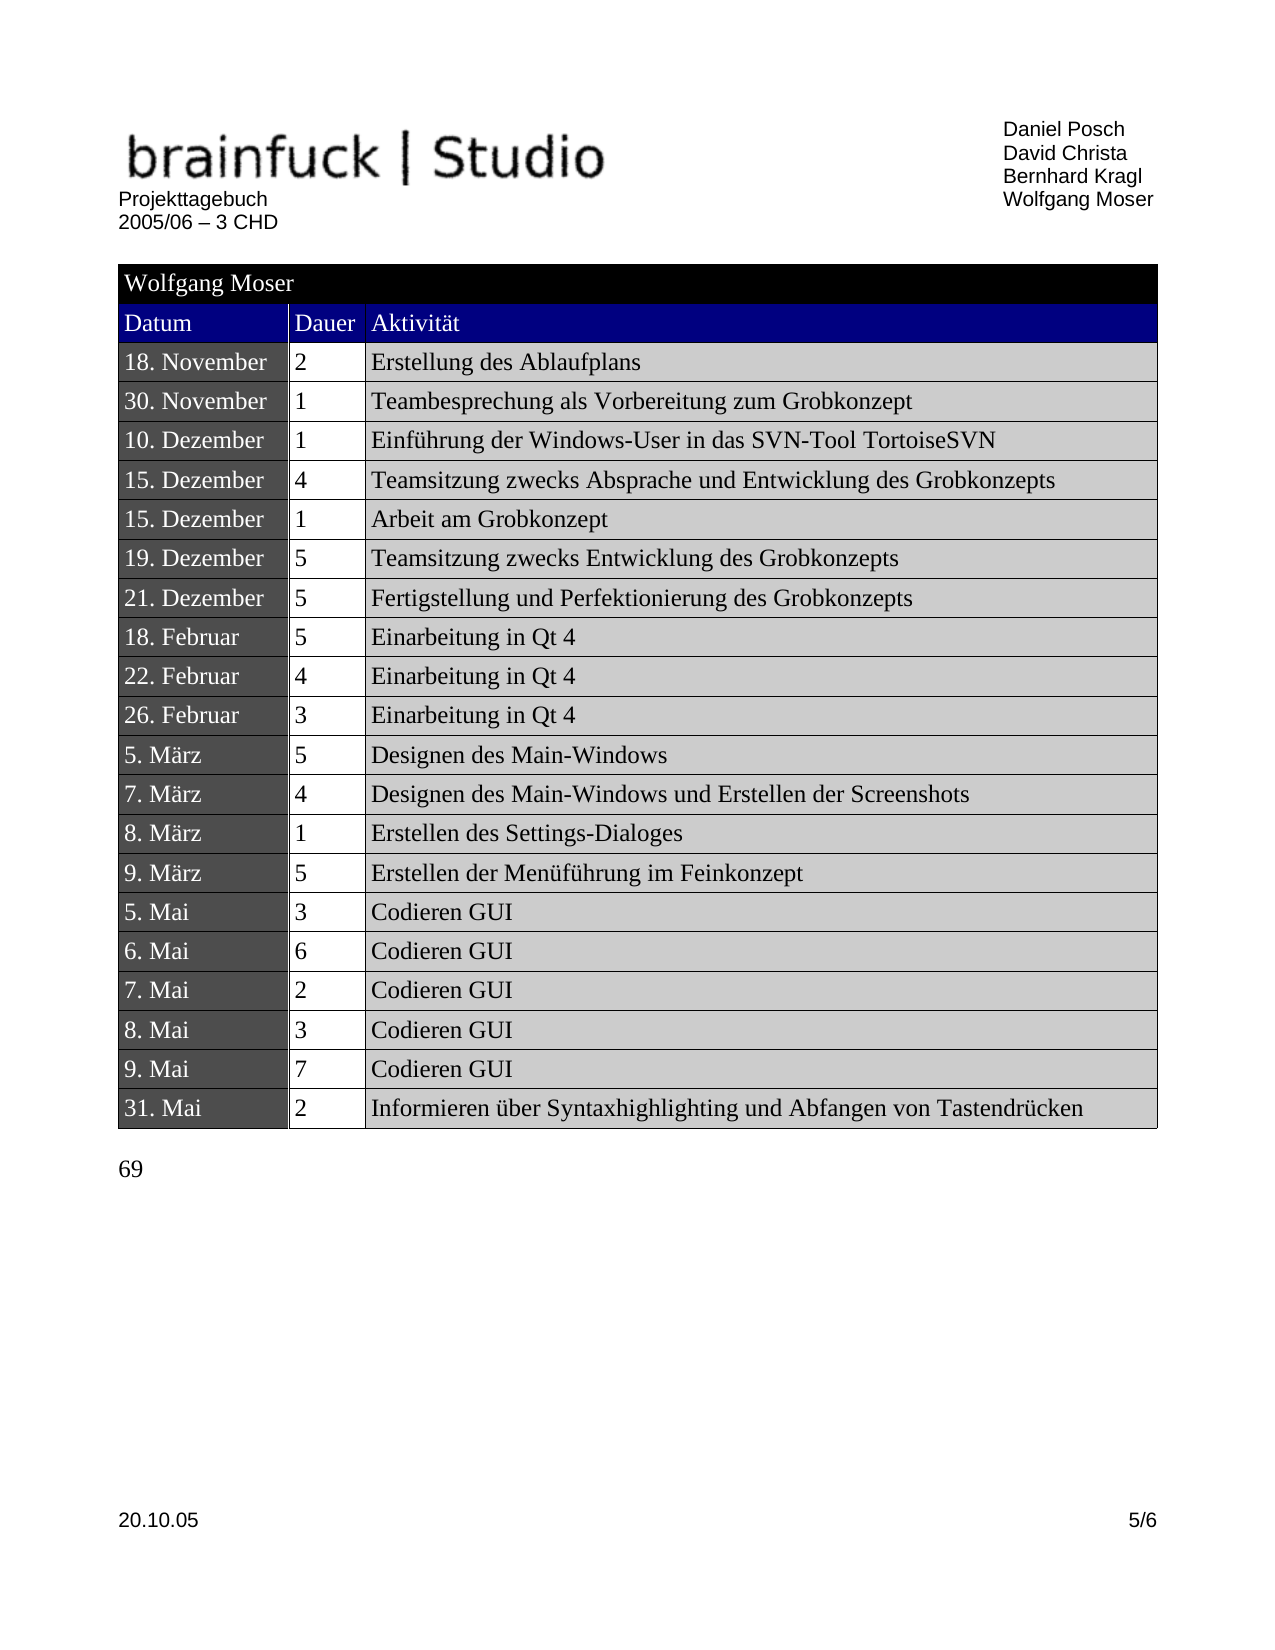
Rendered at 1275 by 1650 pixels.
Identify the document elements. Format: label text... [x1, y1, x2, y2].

table_cell 8. Mai [119, 1011, 288, 1049]
table_cell Erstellen des Settings-Dialoges [366, 815, 1157, 853]
table_cell 9. Mai [119, 1050, 288, 1088]
table_cell Teamsitzung zwecks Absprache und Entwicklung des Grobkonzepts [366, 461, 1157, 499]
table_cell Codieren GUI [366, 1011, 1157, 1049]
table_cell 19. Dezember [119, 540, 288, 578]
table_cell Einarbeitung in Qt 4 [366, 618, 1157, 656]
table_cell Designen des Main-Windows [366, 736, 1157, 774]
table_cell 2 [290, 343, 365, 381]
table_cell 7. März [119, 775, 288, 814]
table_cell Codieren GUI [366, 1050, 1157, 1088]
table_cell 5 [290, 854, 365, 892]
table_cell Einführung der Windows-User in das SVN-Tool TortoiseSVN [366, 422, 1157, 460]
table_cell Einarbeitung in Qt 4 [366, 697, 1157, 735]
table_cell Designen des Main-Windows und Erstellen der Screenshots [366, 775, 1157, 814]
table_cell 2 [290, 972, 365, 1010]
table_cell Arbeit am Grobkonzept [366, 500, 1157, 539]
table_cell 4 [290, 657, 365, 696]
table_cell 2 [290, 1089, 365, 1128]
table_cell 7 [290, 1050, 365, 1088]
table_cell 26. Februar [119, 697, 288, 735]
table_cell 4 [290, 775, 365, 814]
table_cell 5 [290, 540, 365, 578]
text 69 [118, 1156, 1157, 1183]
picture [118, 118, 609, 187]
table_cell 6. Mai [119, 932, 288, 971]
table_cell Datum [119, 304, 288, 342]
table_cell 6 [290, 932, 365, 971]
table_cell 5. Mai [119, 893, 288, 931]
table_cell 31. Mai [119, 1089, 288, 1128]
table_header Wolfgang Moser [119, 265, 1157, 303]
table_cell 18. Februar [119, 618, 288, 656]
table_cell Erstellung des Ablaufplans [366, 343, 1157, 381]
table_cell Teambesprechung als Vorbereitung zum Grobkonzept [366, 382, 1157, 421]
table_cell Fertigstellung und Perfektionierung des Grobkonzepts [366, 579, 1157, 617]
table_cell 15. Dezember [119, 461, 288, 499]
table_cell Informieren über Syntaxhighlighting und Abfangen von Tastendrücken [366, 1089, 1157, 1128]
table_cell 5 [290, 579, 365, 617]
table_cell Teamsitzung zwecks Entwicklung des Grobkonzepts [366, 540, 1157, 578]
table_cell Codieren GUI [366, 972, 1157, 1010]
table_cell Erstellen der Menüführung im Feinkonzept [366, 854, 1157, 892]
table_cell 3 [290, 697, 365, 735]
table_cell Einarbeitung in Qt 4 [366, 657, 1157, 696]
table_cell 10. Dezember [119, 422, 288, 460]
table_cell 15. Dezember [119, 500, 288, 539]
table_cell 8. März [119, 815, 288, 853]
table_cell 18. November [119, 343, 288, 381]
table_cell Codieren GUI [366, 932, 1157, 971]
table_cell 1 [290, 382, 365, 421]
table_cell Aktivität [366, 304, 1157, 342]
table_cell 3 [290, 1011, 365, 1049]
table_cell 9. März [119, 854, 288, 892]
table_cell Dauer [290, 304, 365, 342]
table_cell 5 [290, 736, 365, 774]
table_cell 1 [290, 422, 365, 460]
table_cell 7. Mai [119, 972, 288, 1010]
table_cell 3 [290, 893, 365, 931]
table_cell 4 [290, 461, 365, 499]
table_cell 30. November [119, 382, 288, 421]
table_cell 22. Februar [119, 657, 288, 696]
table_cell Codieren GUI [366, 893, 1157, 931]
table_cell 21. Dezember [119, 579, 288, 617]
table_cell 1 [290, 500, 365, 539]
table_cell 5. März [119, 736, 288, 774]
table_cell 1 [290, 815, 365, 853]
table_cell 5 [290, 618, 365, 656]
